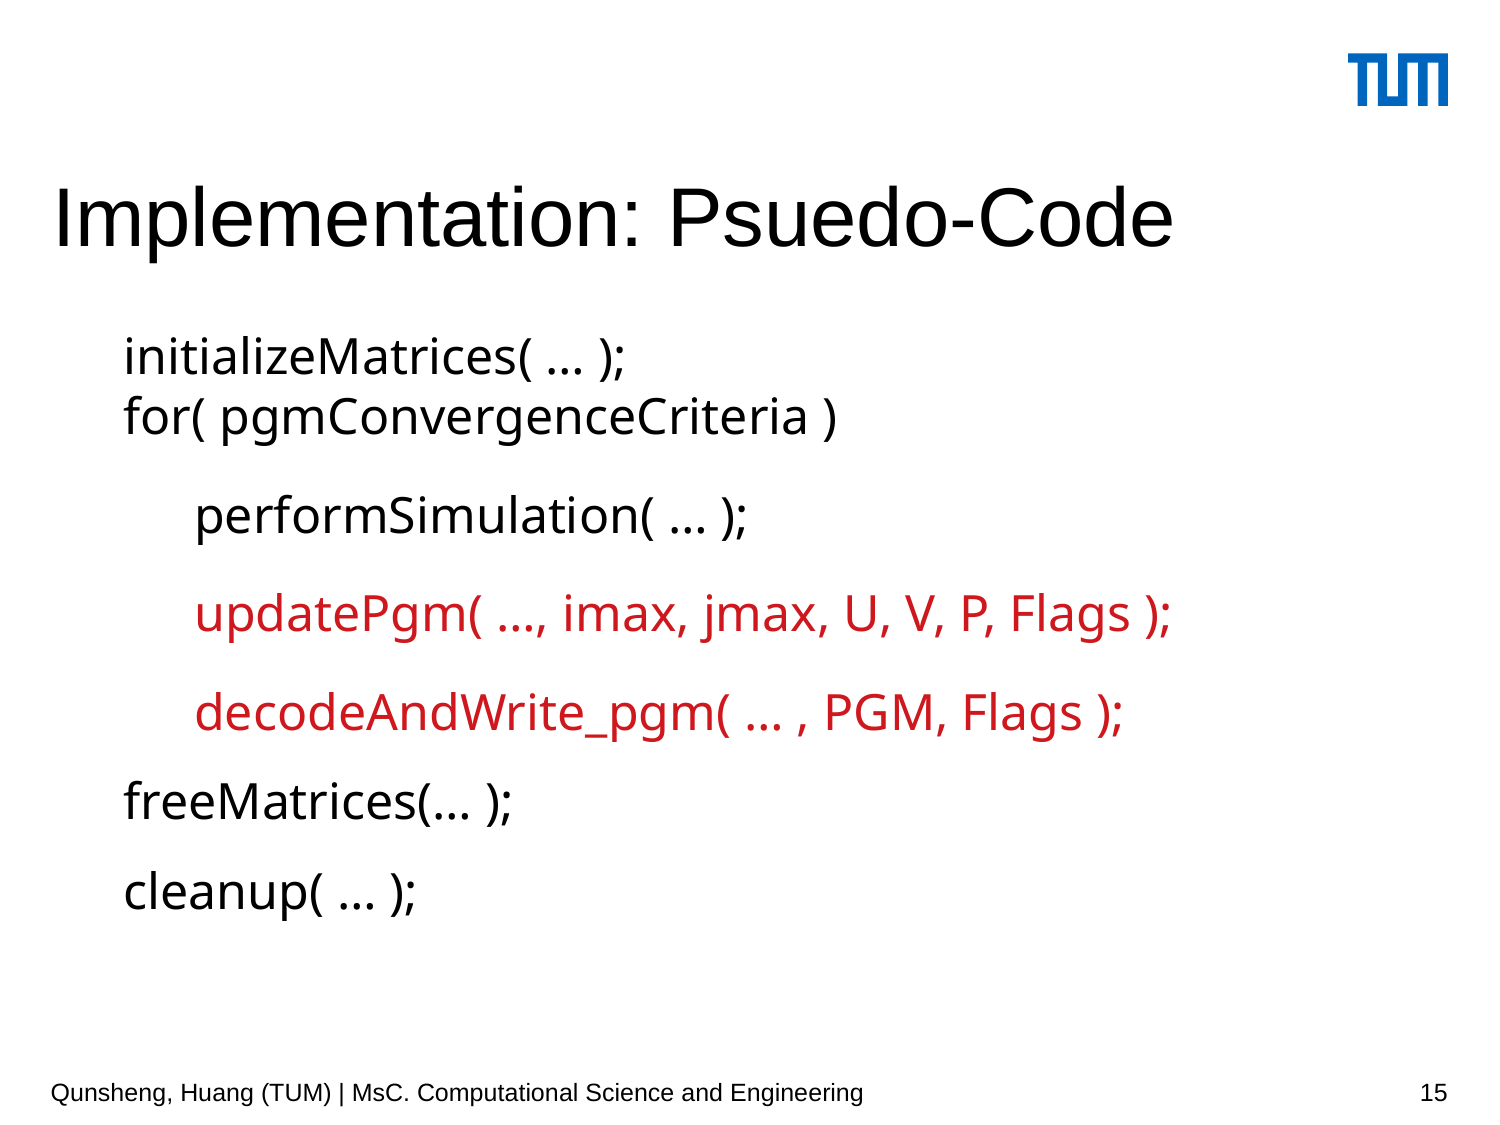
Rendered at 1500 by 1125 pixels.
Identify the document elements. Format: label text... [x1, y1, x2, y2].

list initializeMatrices( … ); for( pgmConvergenceCriteria ) performSimulation( … ); updatePgm( …, imax, jmax, U, V, P, Flags ); decodeAndWrite_pgm( … , PGM, Flags ); freeMatrices(… ); cleanup( … ); [52, 324, 1351, 1096]
slide_number [1112, 1061, 1448, 1122]
text_box Qunsheng, Huang (TUM) | MsC. Computational Science and Engineering [50, 1061, 1112, 1122]
title Implementation: Psuedo-Code [52, 163, 1449, 231]
